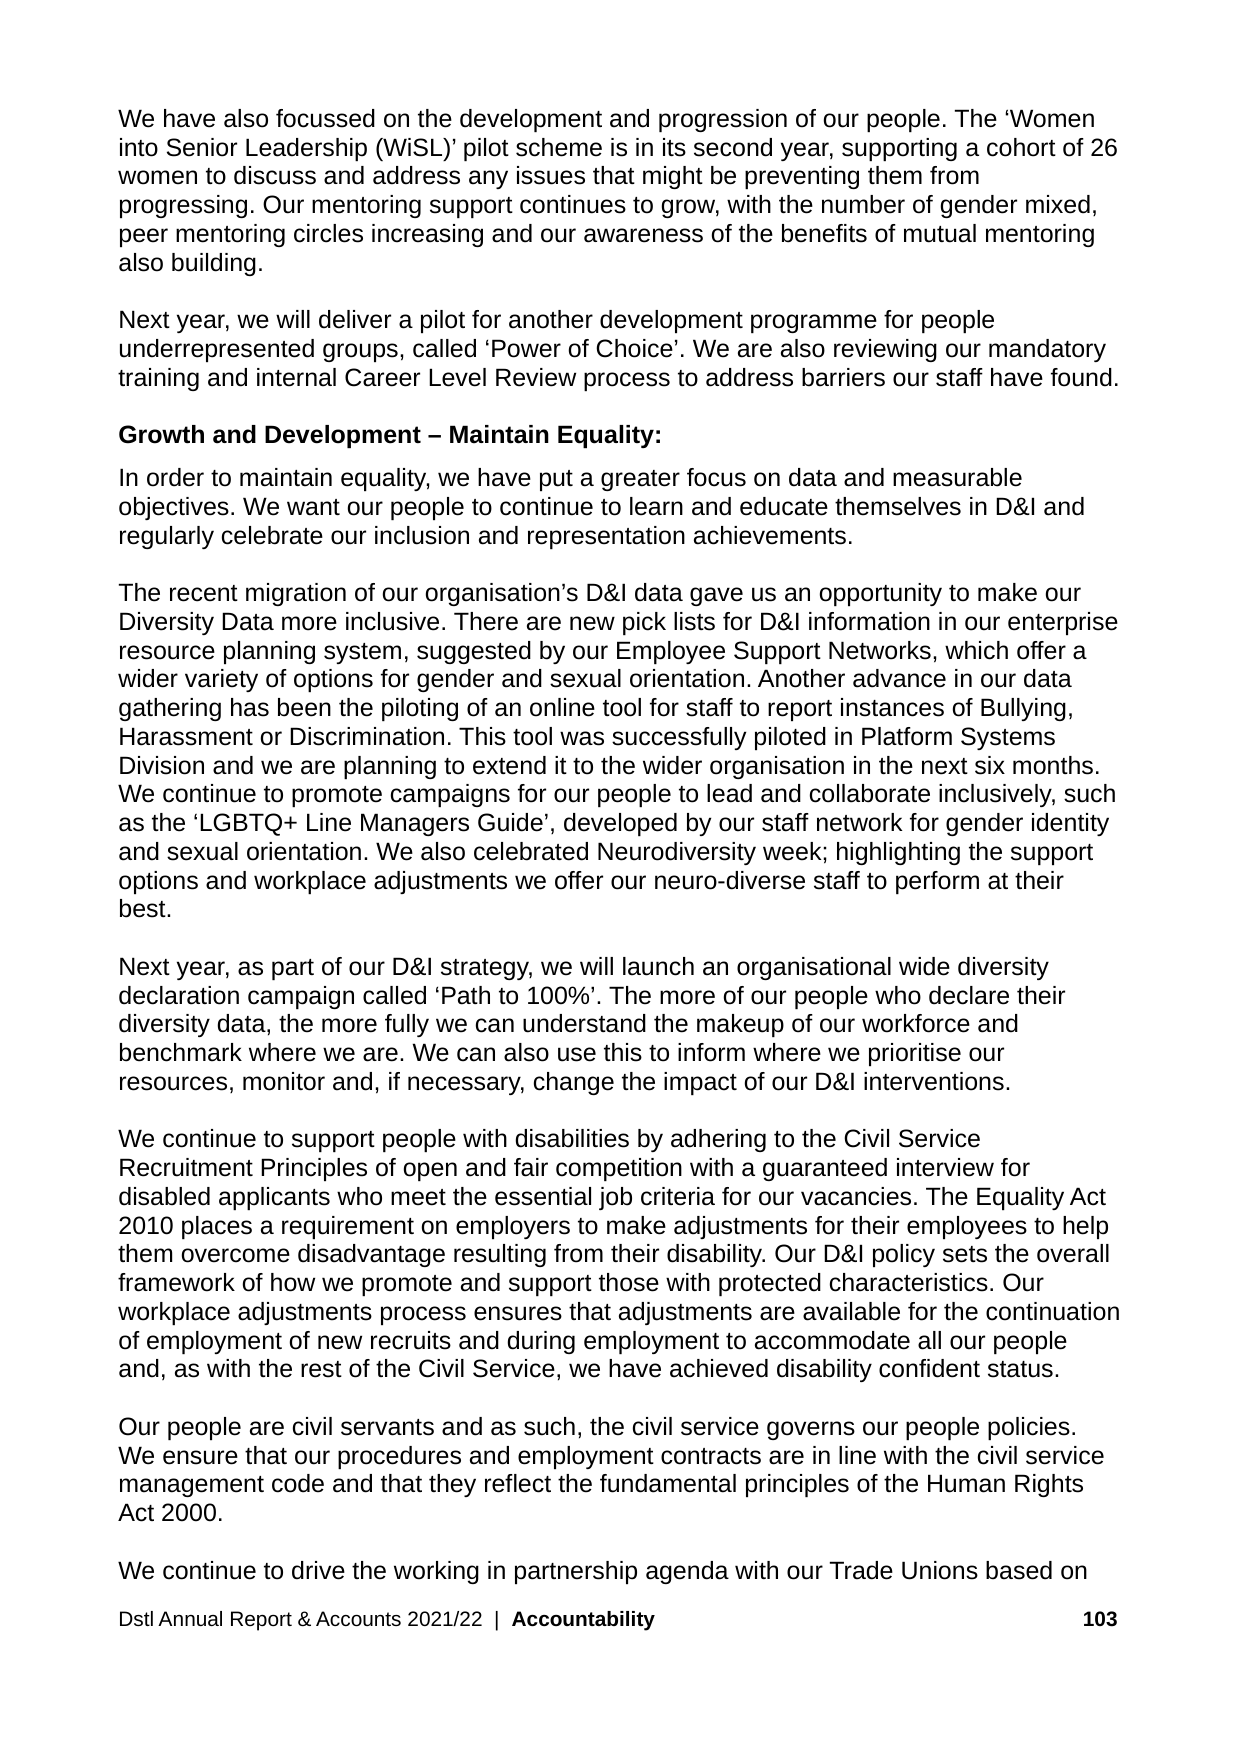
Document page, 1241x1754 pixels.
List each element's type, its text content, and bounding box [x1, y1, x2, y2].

text We continue to promote campaigns for our people to lead and collaborate inclusively, such as the ‘LGBTQ+ Line Managers Guide’, developed by our staff network for gender identity and sexual orientation. We also celebrated Neurodiversity week; highlighting the support options and workplace adjustments we offer our neuro-diverse staff to perform at their best. [118, 779, 1122, 923]
text Our people are civil servants and as such, the civil service governs our people policies. We ensure that our procedures and employment contracts are in line with the civil service management code and that they reflect the fundamental principles of the Human Rights Act 2000. [118, 1412, 1122, 1527]
text The recent migration of our organisation’s D&I data gave us an opportunity to make our Diversity Data more inclusive. There are new pick lists for D&I information in our enterprise resource planning system, suggested by our Employee Support Networks, which offer a wider variety of options for gender and sexual orientation. Another advance in our data gathering has been the piloting of an online tool for staff to report instances of Bullying, Harassment or Discrimination. This tool was successfully piloted in Platform Systems Division and we are planning to extend it to the wider organisation in the next six months. [118, 578, 1122, 779]
text In order to maintain equality, we have put a greater focus on data and measurable objectives. We want our people to continue to learn and educate themselves in D&I and regularly celebrate our inclusion and representation achievements. [118, 463, 1122, 549]
text Next year, as part of our D&I strategy, we will launch an organisational wide diversity declaration campaign called ‘Path to 100%’. The more of our people who declare their diversity data, the more fully we can understand the makeup of our workforce and benchmark where we are. We can also use this to inform where we prioritise our resources, monitor and, if necessary, change the impact of our D&I interventions. [118, 952, 1122, 1096]
text Next year, we will deliver a pilot for another development programme for people underrepresented groups, called ‘Power of Choice’. We are also reviewing our mandatory training and internal Career Level Review process to address barriers our staff have found. [118, 305, 1122, 391]
subtitle Growth and Development – Maintain Equality: [118, 420, 1122, 449]
text We have also focussed on the development and progression of our people. The ‘Women into Senior Leadership (WiSL)’ pilot scheme is in its second year, supporting a cohort of 26 women to discuss and address any issues that might be preventing them from progressing. Our mentoring support continues to grow, with the number of gender mixed, peer mentoring circles increasing and our awareness of the benefits of mutual mentoring also building. [118, 104, 1122, 276]
text We continue to drive the working in partnership agenda with our Trade Unions based on [118, 1556, 1122, 1584]
text We continue to support people with disabilities by adhering to the Civil Service Recruitment Principles of open and fair competition with a guaranteed interview for disabled applicants who meet the essential job criteria for our vacancies. The Equality Act 2010 places a requirement on employers to make adjustments for their employees to help them overcome disadvantage resulting from their disability. Our D&I policy sets the overall framework of how we promote and support those with protected characteristics. Our workplace adjustments process ensures that adjustments are available for the continuation of employment of new recruits and during employment to accommodate all our people and, as with the rest of the Civil Service, we have achieved disability confident status. [118, 1124, 1122, 1383]
